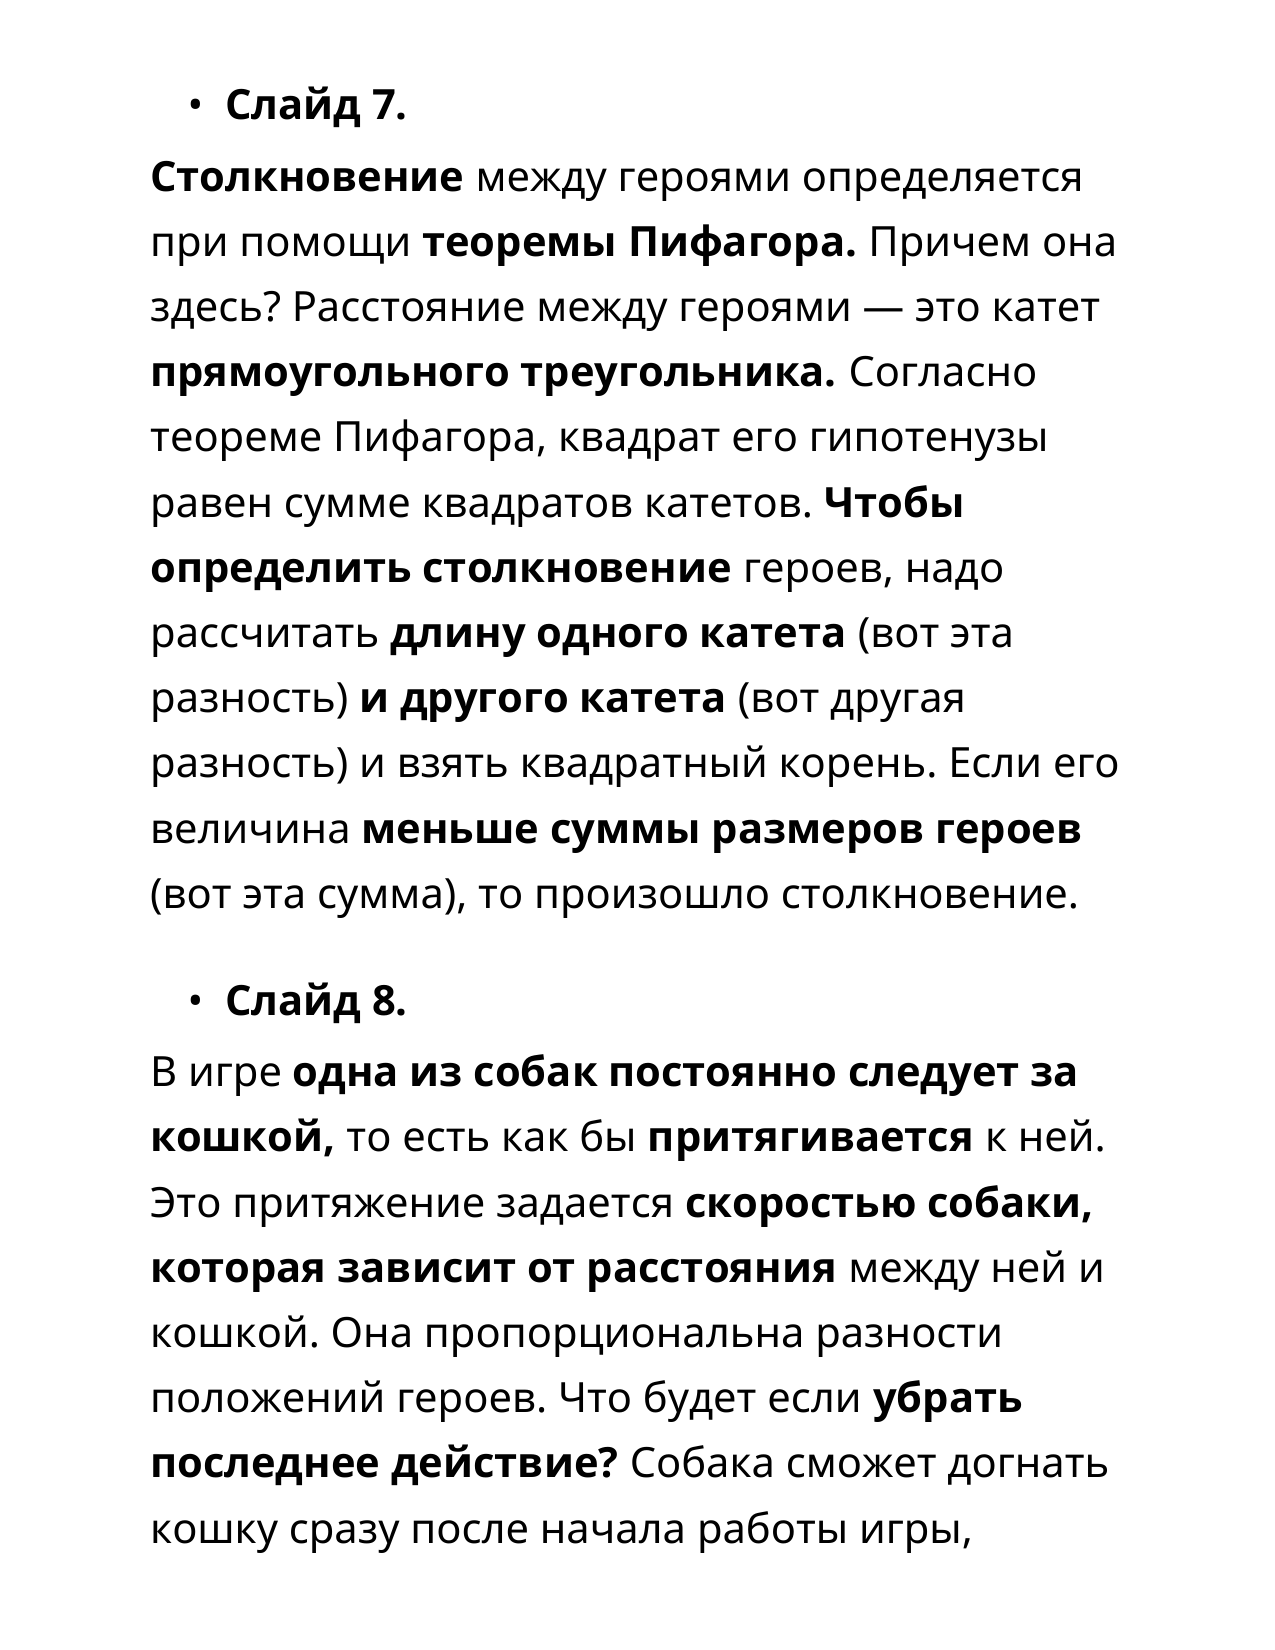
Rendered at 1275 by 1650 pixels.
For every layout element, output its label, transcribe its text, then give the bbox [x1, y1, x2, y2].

list Слайд 7. [187, 75, 1125, 132]
text Столкновение между героями определяется при помощи теоремы Пифагора. Причем она здесь? Расстояние между героями — это катет прямоугольного треугольника. Согласно теореме Пифагора, квадрат его гипотенузы равен сумме квадратов катетов. Чтобы определить столкновение героев, надо рассчитать длину одного катета (вот эта разность) и другого катета (вот другая разность) и взять квадратный корень. Если его величина меньше суммы размеров героев (вот эта сумма), то произошло столкновение. [150, 146, 1125, 921]
list Слайд 8. [187, 971, 1125, 1027]
text В игре одна из собак постоянно следует за кошкой, то есть как бы притягивается к ней. Это притяжение задается скоростью собаки, которая зависит от расстояния между ней и кошкой. Она пропорциональна разности положений героев. Что будет если убрать последнее действие? Собака сможет догнать кошку сразу после начала работы игры, [150, 1042, 1125, 1555]
